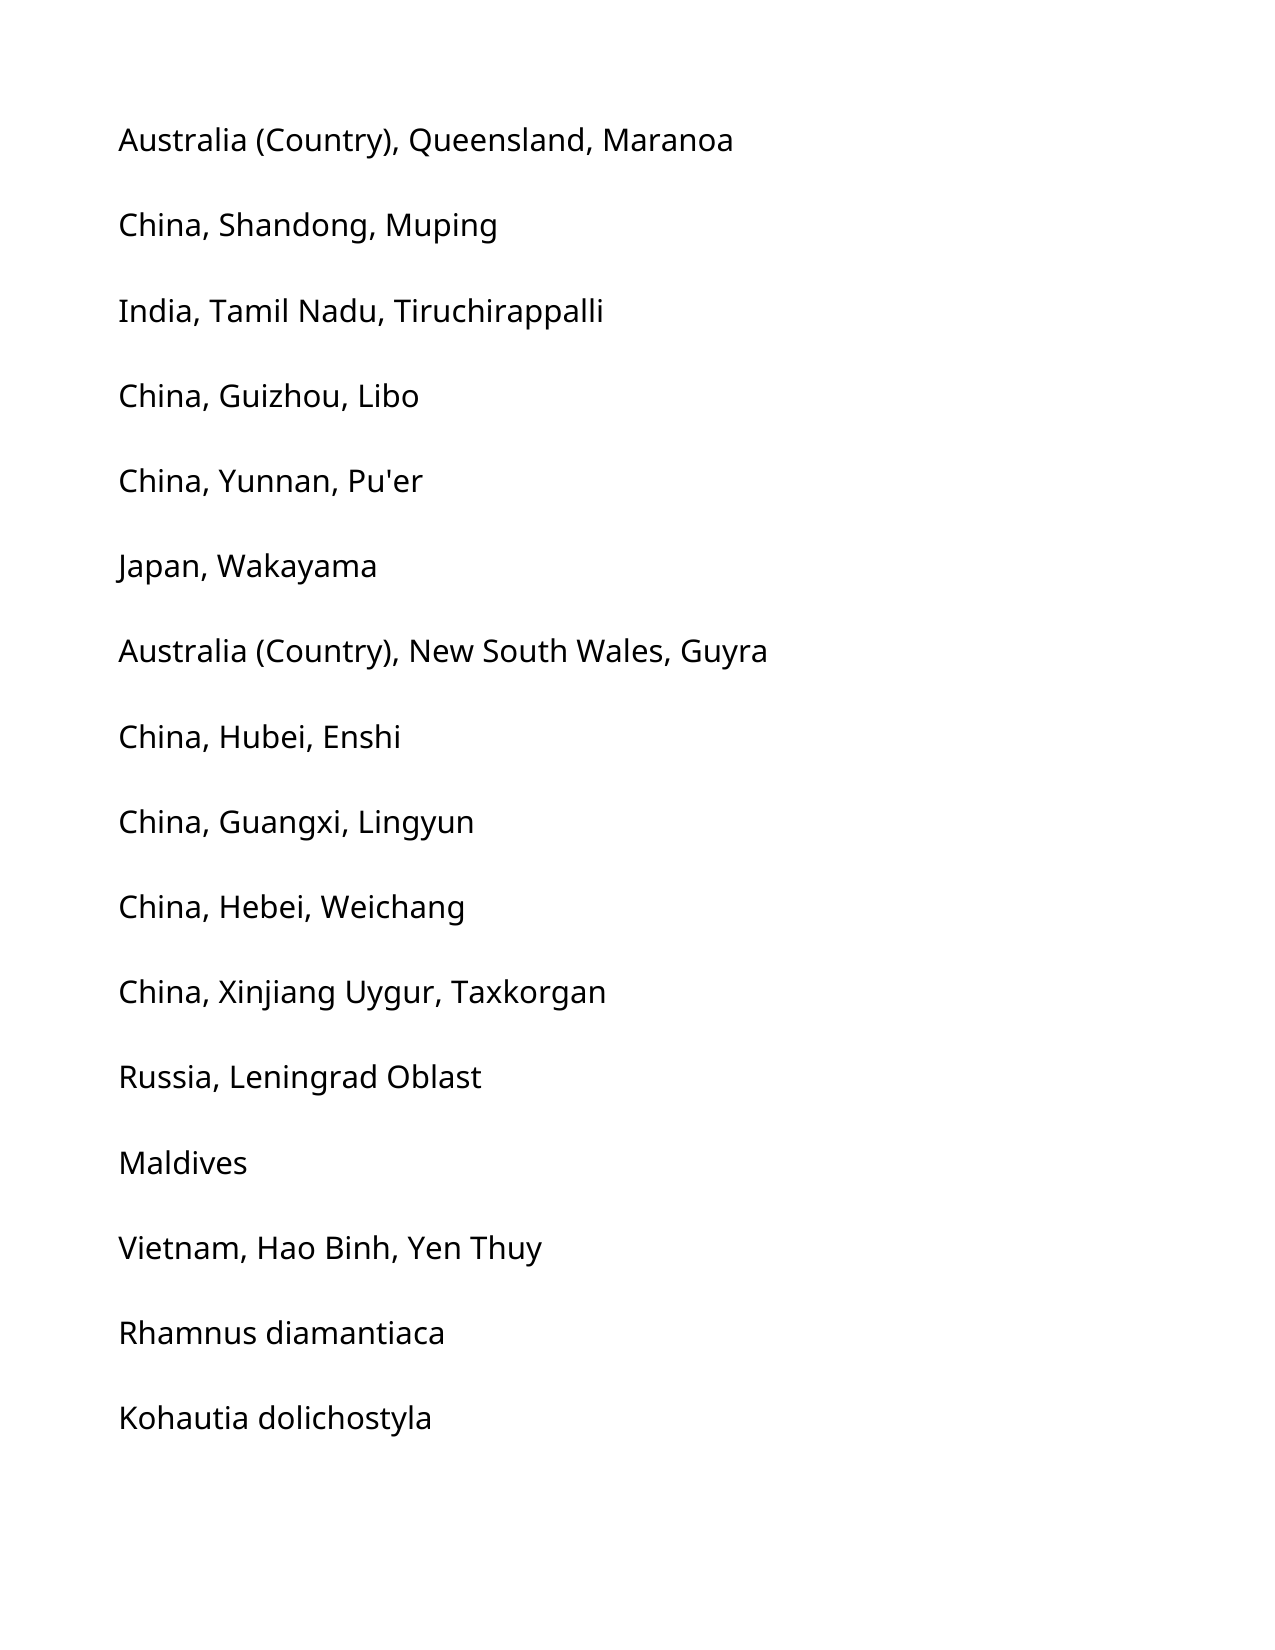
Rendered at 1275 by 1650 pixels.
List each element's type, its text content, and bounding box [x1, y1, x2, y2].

text Russia, Leningrad Oblast [118, 1055, 1157, 1141]
text China, Guangxi, Lingyun [118, 800, 1157, 885]
text China, Yunnan, Pu'er [118, 459, 1157, 544]
text China, Shandong, Muping [118, 203, 1157, 288]
text Australia (Country), New South Wales, Guyra [118, 629, 1157, 714]
text Kohautia dolichostyla [118, 1396, 1157, 1481]
text Australia (Country), Queensland, Maranoa [118, 118, 1157, 203]
text Maldives [118, 1141, 1157, 1226]
text China, Xinjiang Uygur, Taxkorgan [118, 970, 1157, 1055]
text India, Tamil Nadu, Tiruchirappalli [118, 288, 1157, 374]
text China, Hebei, Weichang [118, 885, 1157, 970]
text China, Hubei, Enshi [118, 714, 1157, 800]
text China, Guizhou, Libo [118, 374, 1157, 459]
text Rhamnus diamantiaca [118, 1311, 1157, 1396]
text Vietnam, Hao Binh, Yen Thuy [118, 1226, 1157, 1311]
text Japan, Wakayama [118, 544, 1157, 629]
